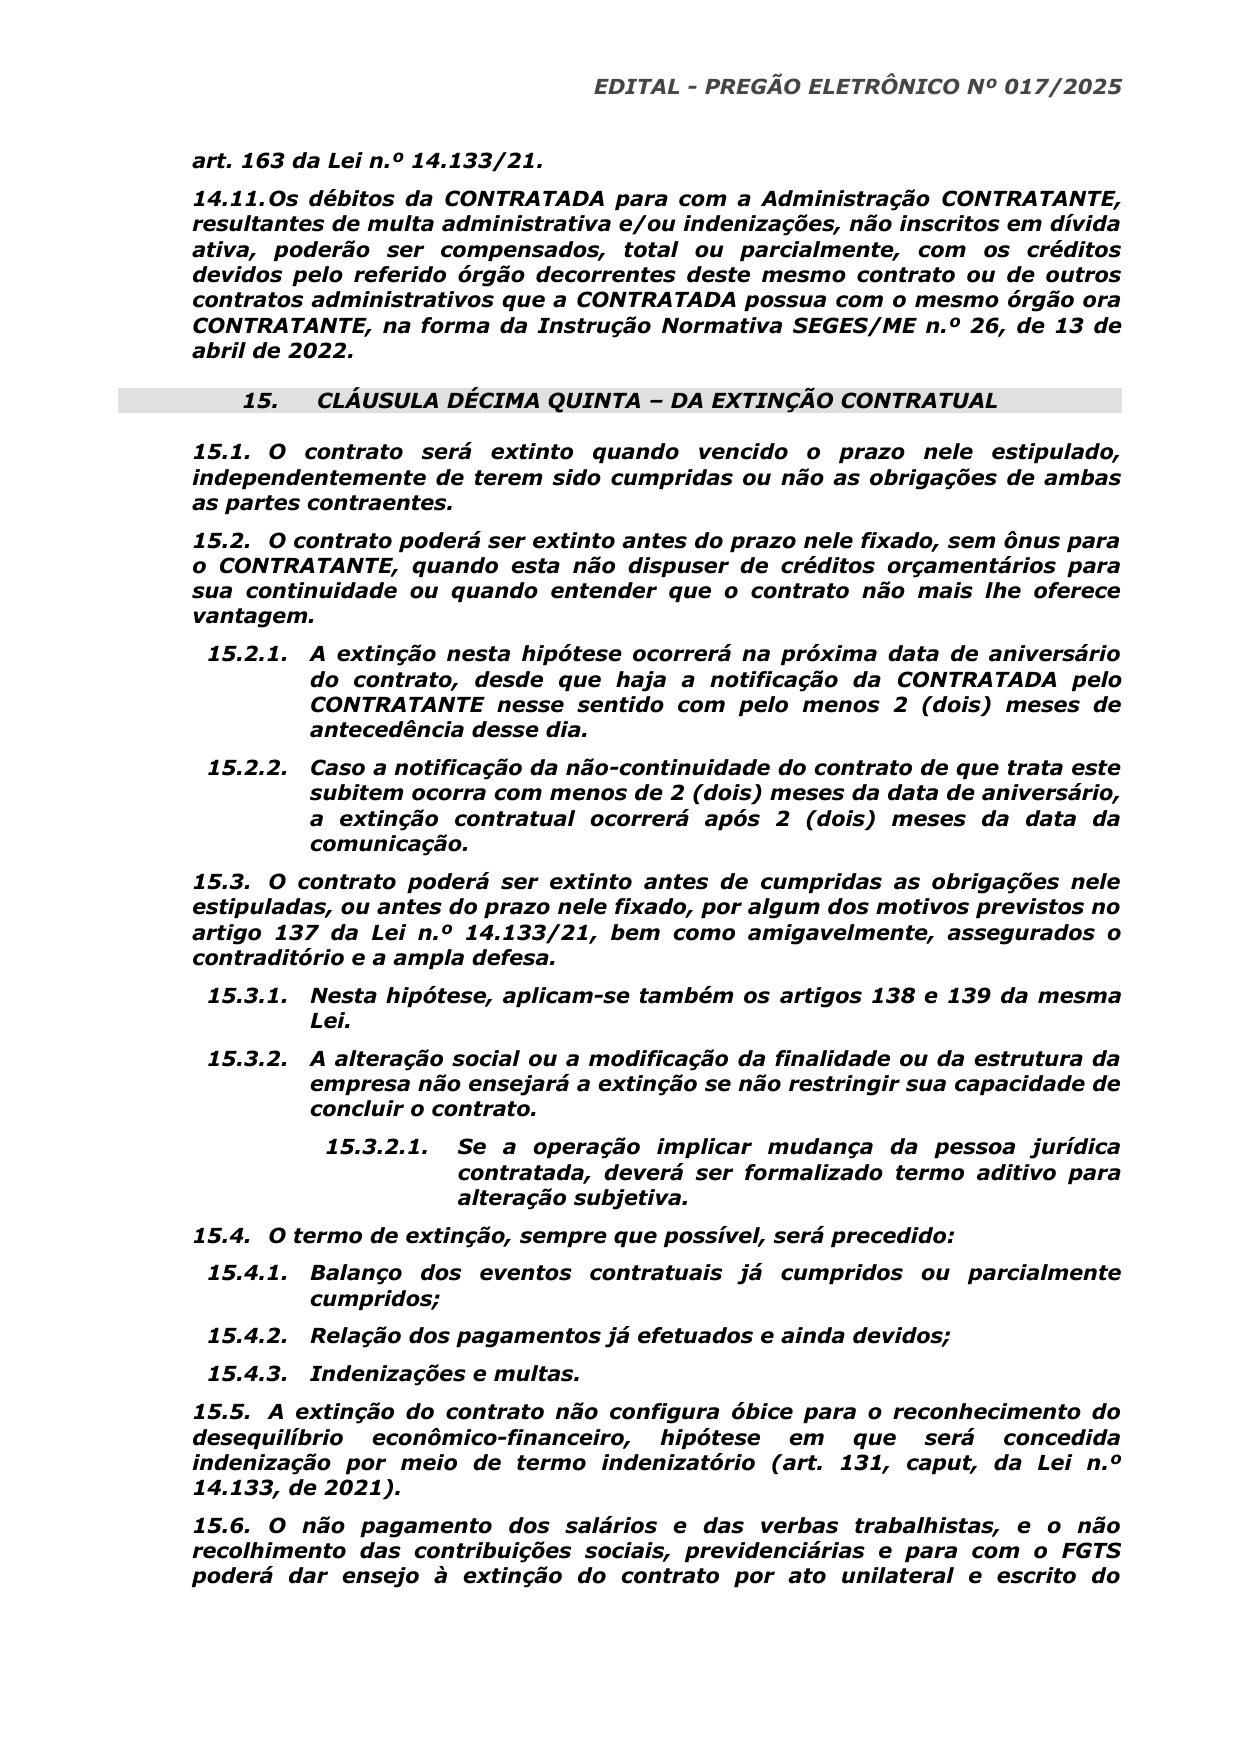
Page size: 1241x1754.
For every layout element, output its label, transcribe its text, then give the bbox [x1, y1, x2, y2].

list Nesta hipótese, aplicam-se também os artigos 138 e 139 da mesma Lei. [207, 982, 1122, 1033]
list A extinção nesta hipótese ocorrerá na próxima data de aniversário do contrato, desde que haja a notificação da CONTRATADA pelo CONTRATANTE nesse sentido com pelo menos 2 (dois) meses de antecedência desse dia. [207, 641, 1122, 742]
list O termo de extinção, sempre que possível, será precedido: [192, 1222, 1122, 1247]
list O contrato poderá ser extinto antes de cumpridas as obrigações nele estipuladas, ou antes do prazo nele fixado, por algum dos motivos previstos no artigo 137 da Lei n.º 14.133/21, bem como amigavelmente, assegurados o contraditório e a ampla defesa. [192, 868, 1122, 969]
list Se a operação implicar mudança da pessoa jurídica contratada, deverá ser formalizado termo aditivo para alteração subjetiva. [325, 1134, 1122, 1209]
list Indenizações e multas. [207, 1361, 1122, 1386]
list A alteração social ou a modificação da finalidade ou da estrutura da empresa não ensejará a extinção se não restringir sua capacidade de concluir o contrato. [207, 1045, 1122, 1121]
list O contrato será extinto quando vencido o prazo nele estipulado, independentemente de terem sido cumpridas ou não as obrigações de ambas as partes contraentes. [192, 439, 1122, 514]
list Os débitos da CONTRATADA para com a Administração CONTRATANTE, resultantes de multa administrativa e/ou indenizações, não inscritos em dívida ativa, poderão ser compensados, total ou parcialmente, com os créditos devidos pelo referido órgão decorrentes deste mesmo contrato ou de outros contratos administrativos que a CONTRATADA possua com o mesmo órgão ora CONTRATANTE, na forma da Instrução Normativa SEGES/ME n.º 26, de 13 de abril de 2022. [192, 186, 1122, 363]
list Relação dos pagamentos já efetuados e ainda devidos; [207, 1323, 1122, 1348]
list art. 163 da Lei n.º 14.133/21. [192, 148, 1122, 173]
list CLÁUSULA DÉCIMA QUINTA – DA EXTINÇÃO CONTRATUAL [118, 388, 1122, 413]
list Caso a notificação da não-continuidade do contrato de que trata este subitem ocorra com menos de 2 (dois) meses da data de aniversário, a extinção contratual ocorrerá após 2 (dois) meses da data da comunicação. [207, 754, 1122, 856]
list A extinção do contrato não configura óbice para o reconhecimento do desequilíbrio econômico-financeiro, hipótese em que será concedida indenização por meio de termo indenizatório (art. 131, caput, da Lei n.º 14.133, de 2021). [192, 1399, 1122, 1500]
list O não pagamento dos salários e das verbas trabalhistas, e o não recolhimento das contribuições sociais, previdenciárias e para com o FGTS poderá dar ensejo à extinção do contrato por ato unilateral e escrito do [192, 1512, 1122, 1588]
list Balanço dos eventos contratuais já cumpridos ou parcialmente cumpridos; [207, 1260, 1122, 1311]
list O contrato poderá ser extinto antes do prazo nele fixado, sem ônus para o CONTRATANTE, quando esta não dispuser de créditos orçamentários para sua continuidade ou quando entender que o contrato não mais lhe oferece vantagem. [192, 527, 1122, 628]
